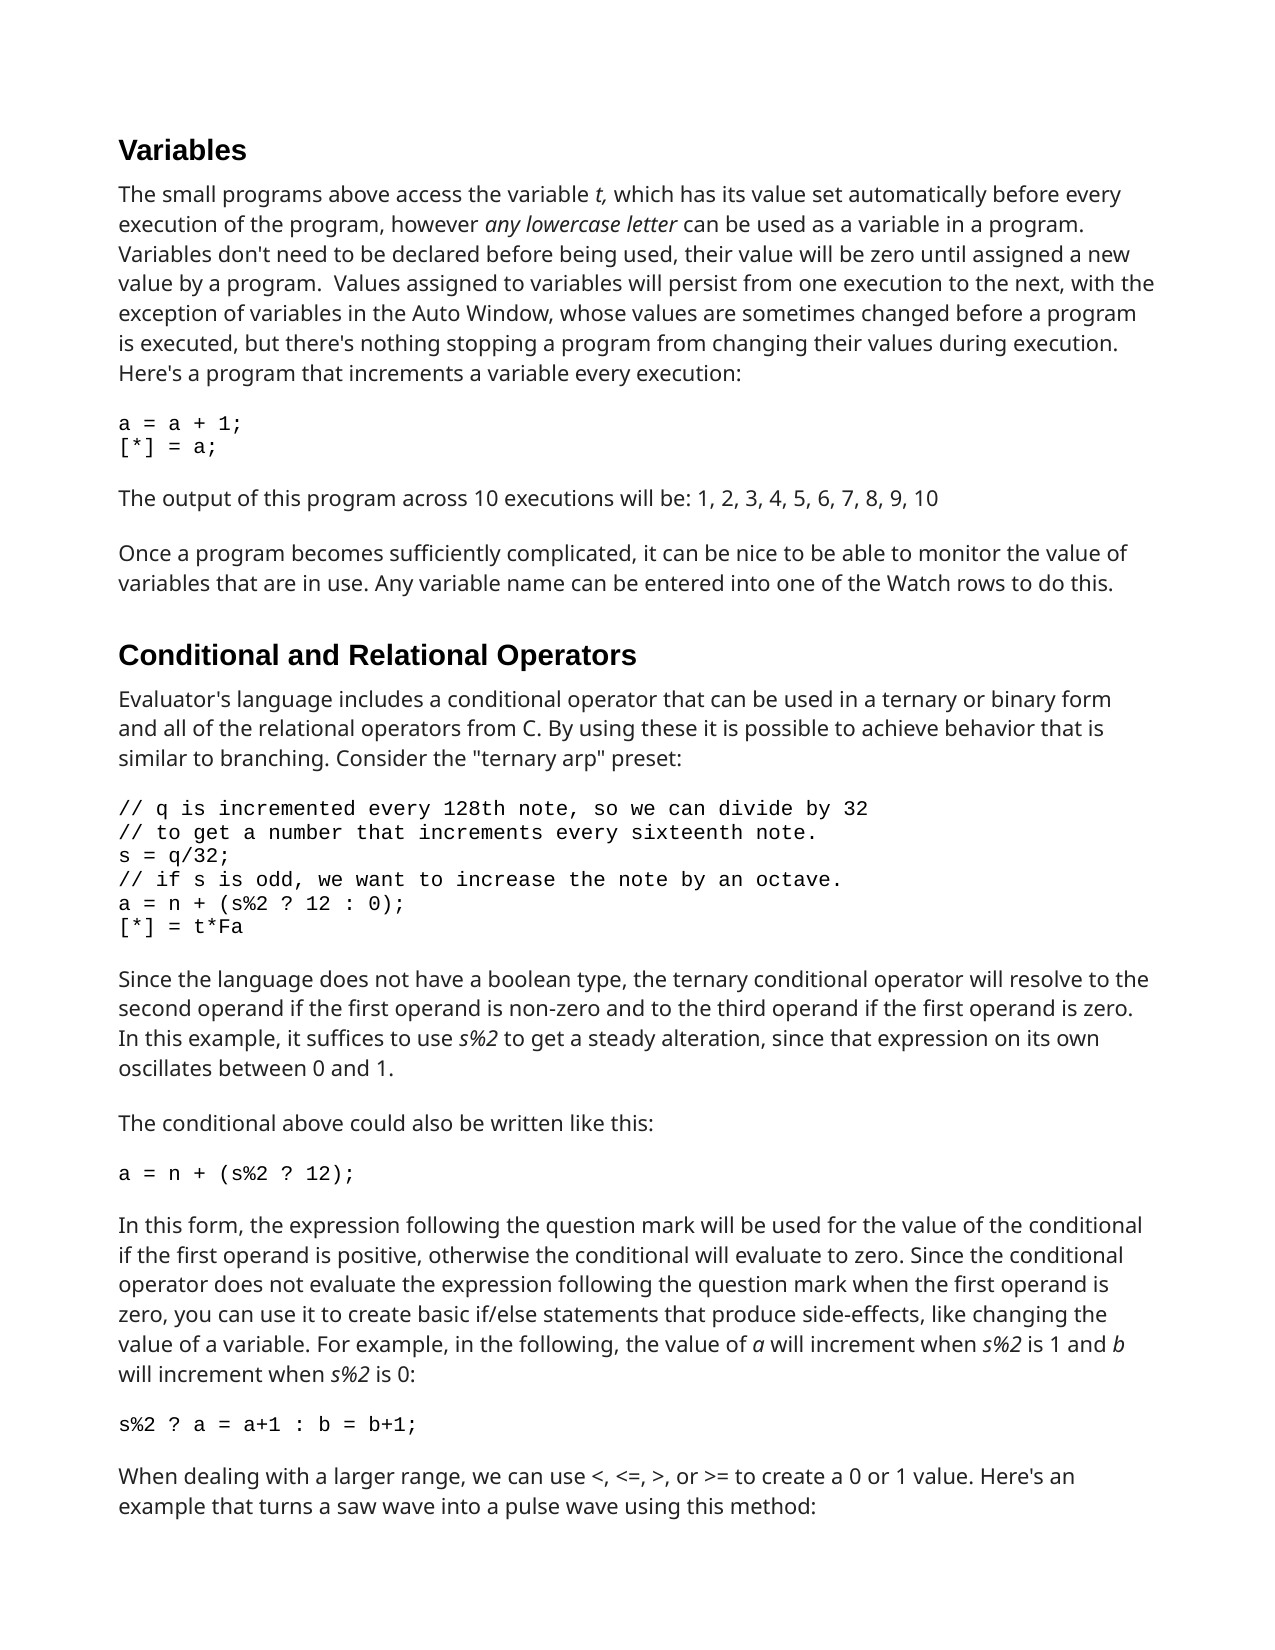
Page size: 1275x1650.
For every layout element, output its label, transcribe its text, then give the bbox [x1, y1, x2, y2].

subtitle Conditional and Relational Operators [118, 637, 1157, 671]
text Since the language does not have a boolean type, the ternary conditional operator will resolve to the second operand if the first operand is non-zero and to the third operand if the first operand is zero. In this example, it suffices to use s%2 to get a steady alteration, since that expression on its own oscillates between 0 and 1. [118, 963, 1157, 1083]
text Evaluator's language includes a conditional operator that can be used in a ternary or binary form and all of the relational operators from C. By using these it is possible to achieve behavior that is similar to branching. Consider the "ternary arp" preset: [118, 684, 1157, 773]
subtitle Variables [118, 133, 1157, 166]
text When dealing with a larger range, we can use <, <=, >, or >= to create a 0 or 1 value. Here's an example that turns a saw wave into a pulse wave using this method: [118, 1461, 1157, 1520]
text a = n + (s%2 ? 12 : 0); [118, 893, 1157, 916]
text The output of this program across 10 executions will be: 1, 2, 3, 4, 5, 6, 7, 8, 9, 10 [118, 483, 1157, 513]
text // if s is odd, we want to increase the note by an octave. [118, 869, 1157, 893]
text s = q/32; [118, 845, 1157, 869]
text The conditional above could also be written like this: [118, 1108, 1157, 1137]
text a = n + (s%2 ? 12); [118, 1162, 1157, 1186]
text s%2 ? a = a+1 : b = b+1; [118, 1413, 1157, 1437]
text // q is incremented every 128th note, so we can divide by 32 [118, 798, 1157, 822]
text Once a program becomes sufficiently complicated, it can be nice to be able to monitor the value of variables that are in use. Any variable name can be entered into one of the Watch rows to do this. [118, 538, 1157, 598]
text In this form, the expression following the question mark will be used for the value of the conditional if the first operand is positive, otherwise the conditional will evaluate to zero. Since the conditional operator does not evaluate the expression following the question mark when the first operand is zero, you can use it to create basic if/else statements that produce side-effects, like changing the value of a variable. For example, in the following, the value of a will increment when s%2 is 1 and b will increment when s%2 is 0: [118, 1210, 1157, 1388]
text The small programs above access the variable t, which has its value set automatically before every execution of the program, however any lowercase letter can be used as a variable in a program. Variables don't need to be declared before being used, their value will be zero until assigned a new value by a program. Values assigned to variables will persist from one execution to the next, with the exception of variables in the Auto Window, whose values are sometimes changed before a program is executed, but there's nothing stopping a program from changing their values during execution. Here's a program that increments a variable every execution: [118, 179, 1157, 387]
text [*] = a; [118, 436, 1157, 460]
text // to get a number that increments every sixteenth note. [118, 822, 1157, 845]
text a = a + 1; [118, 412, 1157, 436]
text [*] = t*Fa [118, 916, 1157, 940]
